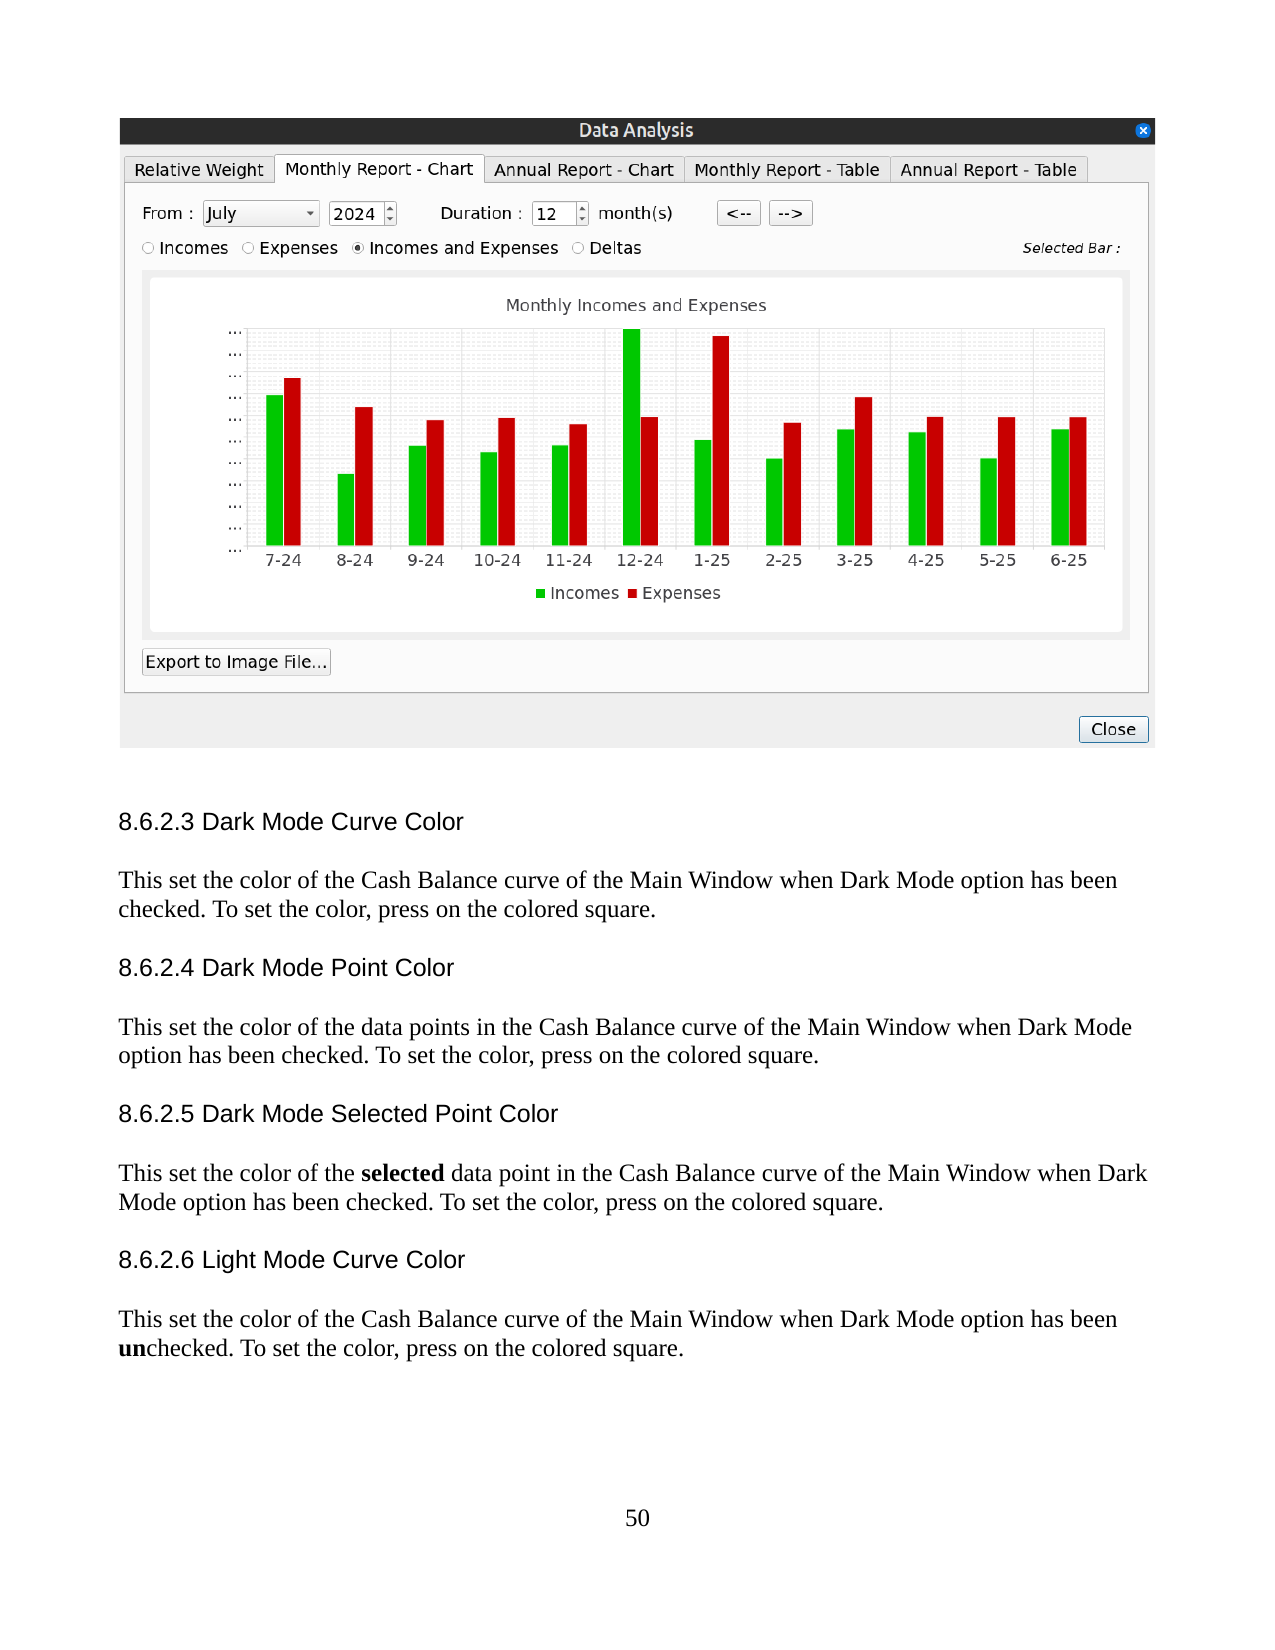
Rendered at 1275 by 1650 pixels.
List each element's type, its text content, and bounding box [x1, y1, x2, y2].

subtitle Dark Mode Point Color [118, 953, 1157, 982]
subtitle Dark Mode Curve Color [118, 807, 1157, 836]
text This set the color of the selected data point in the Cash Balance curve of the Main Window when Dark Mode option has been checked. To set the color, press on the colored square. [118, 1158, 1157, 1216]
picture [119, 118, 1156, 748]
subtitle Dark Mode Selected Point Color [118, 1099, 1157, 1128]
text This set the color of the data points in the Cash Balance curve of the Main Window when Dark Mode option has been checked. To set the color, press on the colored square. [118, 1012, 1157, 1069]
text This set the color of the Cash Balance curve of the Main Window when Dark Mode option has been unchecked. To set the color, press on the colored square. [118, 1304, 1157, 1362]
subtitle Light Mode Curve Color [118, 1246, 1157, 1274]
text This set the color of the Cash Balance curve of the Main Window when Dark Mode option has been checked. To set the color, press on the colored square. [118, 866, 1157, 923]
